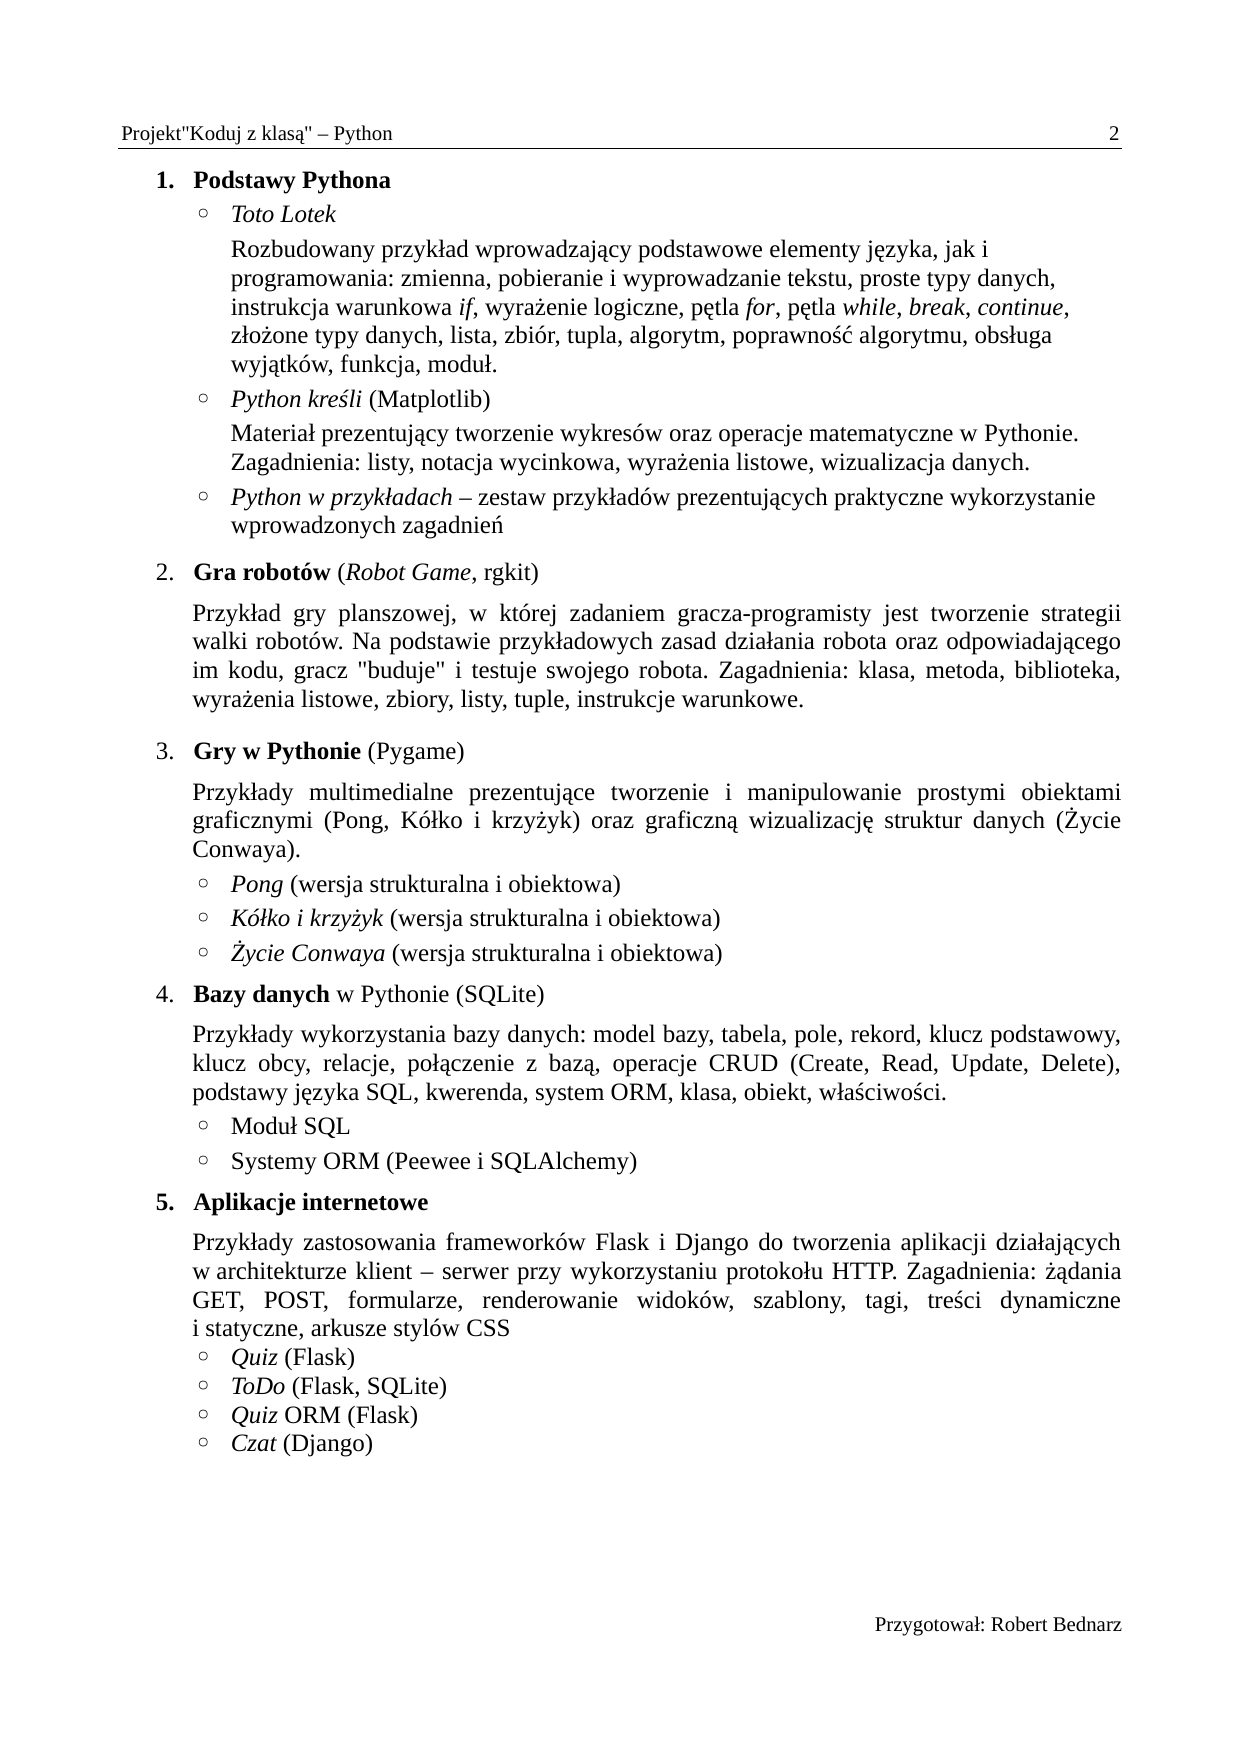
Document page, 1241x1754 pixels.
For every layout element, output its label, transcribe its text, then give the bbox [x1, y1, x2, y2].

list Python w przykładach – zestaw przykładów prezentujących praktyczne wykorzystanie wprowadzonych zagadnień [193, 482, 1122, 539]
list Systemy ORM (Peewee i SQLAlchemy) [193, 1146, 1122, 1175]
list Rozbudowany przykład wprowadzający podstawowe elementy języka, jak i programowania: zmienna, pobieranie i wyprowadzanie tekstu, proste typy danych, instrukcja warunkowa if, wyrażenie logiczne, pętla for, pętla while, break, continue, złożone typy danych, lista, zbiór, tupla, algorytm, poprawność algorytmu, obsługa wyjątków, funkcja, moduł. [193, 234, 1122, 378]
list Toto Lotek [193, 199, 1122, 228]
list ToDo (Flask, SQLite) [193, 1371, 1122, 1400]
text Materiał prezentujący tworzenie wykresów oraz operacje matematyczne w Pythonie. Zagadnienia: listy, notacja wycinkowa, wyrażenia listowe, wizualizacja danych. [230, 418, 1122, 476]
text Przykłady zastosowania frameworków Flask i Django do tworzenia aplikacji działających w architekturze klient – serwer przy wykorzystaniu protokołu HTTP. Zagadnienia: żądania GET, POST, formularze, renderowanie widoków, szablony, tagi, treści dynamiczne i statyczne, arkusze stylów CSS [192, 1227, 1122, 1342]
text Przykłady wykorzystania bazy danych: model bazy, tabela, pole, rekord, klucz podstawowy, klucz obcy, relacje, połączenie z bazą, operacje CRUD (Create, Read, Update, Delete), podstawy języka SQL, kwerenda, system ORM, klasa, obiekt, właściwości. [192, 1019, 1122, 1106]
list Życie Conwaya (wersja strukturalna i obiektowa) [193, 938, 1122, 967]
list Czat (Django) [193, 1428, 1122, 1457]
list Podstawy Pythona [156, 165, 1122, 193]
list Gra robotów (Robot Game, rgkit) [156, 557, 1122, 586]
list Python kreśli (Matplotlib) [193, 384, 1122, 412]
text Przykład gry planszowej, w której zadaniem gracza-programisty jest tworzenie strategii walki robotów. Na podstawie przykładowych zasad działania robota oraz odpowiadającego im kodu, gracz "buduje" i testuje swojego robota. Zagadnienia: klasa, metoda, biblioteka, wyrażenia listowe, zbiory, listy, tuple, instrukcje warunkowe. [192, 598, 1122, 713]
list Quiz ORM (Flask) [193, 1400, 1122, 1428]
list Moduł SQL [193, 1111, 1122, 1140]
list Quiz (Flask) [193, 1342, 1122, 1371]
list Aplikacje internetowe [156, 1187, 1122, 1215]
text Przykłady multimedialne prezentujące tworzenie i manipulowanie prostymi obiektami graficznymi (Pong, Kółko i krzyżyk) oraz graficzną wizualizację struktur danych (Życie Conwaya). [192, 777, 1122, 863]
list Gry w Pythonie (Pygame) [156, 736, 1122, 765]
list Pong (wersja strukturalna i obiektowa) [193, 869, 1122, 898]
list Bazy danych w Pythonie (SQLite) [156, 979, 1122, 1007]
list Kółko i krzyżyk (wersja strukturalna i obiektowa) [193, 903, 1122, 932]
